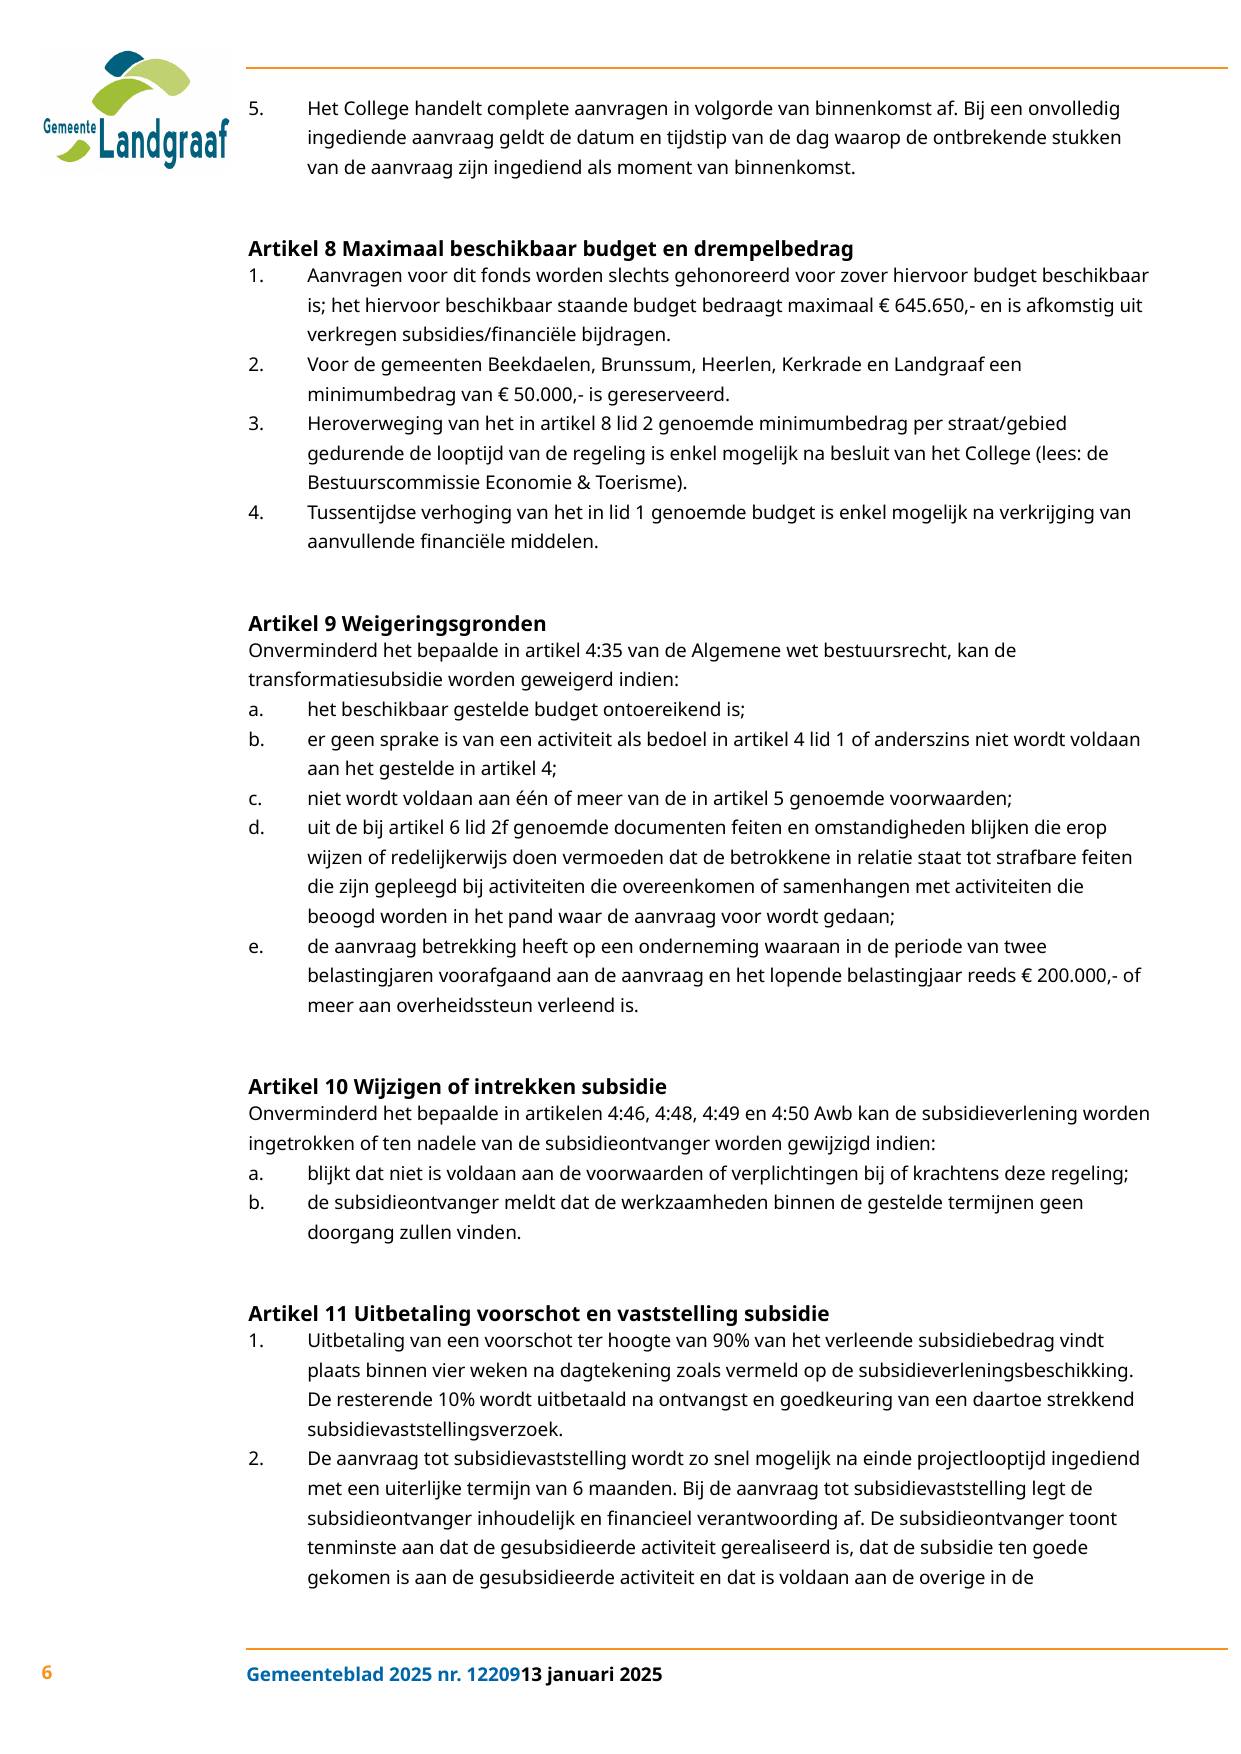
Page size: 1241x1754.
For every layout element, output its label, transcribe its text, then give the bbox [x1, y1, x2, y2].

text Artikel 9 Weigeringsgronden [248, 609, 1152, 637]
list Heroverweging van het in artikel 8 lid 2 genoemde minimumbedrag per straat/gebied gedurende de looptijd van de regeling is enkel mogelijk na besluit van het College (lees: de Bestuurscommissie Economie & Toerisme). [248, 410, 1152, 495]
text Artikel 11 Uitbetaling voorschot en vaststelling subsidie [248, 1299, 1152, 1327]
list Het College handelt complete aanvragen in volgorde van binnenkomst af. Bij een onvolledig ingediende aanvraag geldt de datum en tijdstip van de dag waarop de ontbrekende stukken van de aanvraag zijn ingediend als moment van binnenkomst. [248, 95, 1152, 180]
text Artikel 8 Maximaal beschikbaar budget en drempelbedrag [248, 234, 1152, 262]
list de aanvraag betrekking heeft op een onderneming waaraan in de periode van twee belastingjaren voorafgaand aan de aanvraag en het lopende belastingjaar reeds € 200.000,- of meer aan overheidssteun verleend is. [248, 933, 1152, 1018]
list Tussentijdse verhoging van het in lid 1 genoemde budget is enkel mogelijk na verkrijging van aanvullende financiële middelen. [248, 499, 1152, 554]
list Uitbetaling van een voorschot ter hoogte van 90% van het verleende subsidiebedrag vindt plaats binnen vier weken na dagtekening zoals vermeld op de subsidieverleningsbeschikking. De resterende 10% wordt uitbetaald na ontvangst en goedkeuring van een daartoe strekkend subsidievaststellingsverzoek. [248, 1327, 1152, 1442]
text Onverminderd het bepaalde in artikelen 4:46, 4:48, 4:49 en 4:50 Awb kan de subsidieverlening worden ingetrokken of ten nadele van de subsidieontvanger worden gewijzigd indien: [248, 1101, 1152, 1156]
list Aanvragen voor dit fonds worden slechts gehonoreerd voor zover hiervoor budget beschikbaar is; het hiervoor beschikbaar staande budget bedraagt maximaal € 645.650,- en is afkomstig uit verkregen subsidies/financiële bijdragen. [248, 262, 1152, 347]
list De aanvraag tot subsidievaststelling wordt zo snel mogelijk na einde projectlooptijd ingediend met een uiterlijke termijn van 6 maanden. Bij de aanvraag tot subsidievaststelling legt de subsidieontvanger inhoudelijk en financieel verantwoording af. De subsidieontvanger toont tenminste aan dat de gesubsidieerde activiteit gerealiseerd is, dat de subsidie ten goede gekomen is aan de gesubsidieerde activiteit en dat is voldaan aan de overige in de [248, 1446, 1152, 1590]
list de subsidieontvanger meldt dat de werkzaamheden binnen de gestelde termijnen geen doorgang zullen vinden. [248, 1189, 1152, 1244]
list er geen sprake is van een activiteit als bedoel in artikel 4 lid 1 of anderszins niet wordt voldaan aan het gestelde in artikel 4; [248, 726, 1152, 781]
picture [41, 47, 231, 172]
list niet wordt voldaan aan één of meer van de in artikel 5 genoemde voorwaarden; [248, 785, 1152, 811]
text Artikel 10 Wijzigen of intrekken subsidie [248, 1072, 1152, 1101]
list uit de bij artikel 6 lid 2f genoemde documenten feiten en omstandigheden blijken die erop wijzen of redelijkerwijs doen vermoeden dat de betrokkene in relatie staat tot strafbare feiten die zijn gepleegd bij activiteiten die overeenkomen of samenhangen met activiteiten die beoogd worden in het pand waar de aanvraag voor wordt gedaan; [248, 814, 1152, 929]
list Voor de gemeenten Beekdaelen, Brunssum, Heerlen, Kerkrade en Landgraaf een minimumbedrag van € 50.000,- is gereserveerd. [248, 351, 1152, 406]
list het beschikbaar gestelde budget ontoereikend is; [248, 696, 1152, 722]
text Onverminderd het bepaalde in artikel 4:35 van de Algemene wet bestuursrecht, kan de transformatiesubsidie worden geweigerd indien: [248, 637, 1152, 692]
list blijkt dat niet is voldaan aan de voorwaarden of verplichtingen bij of krachtens deze regeling; [248, 1160, 1152, 1185]
